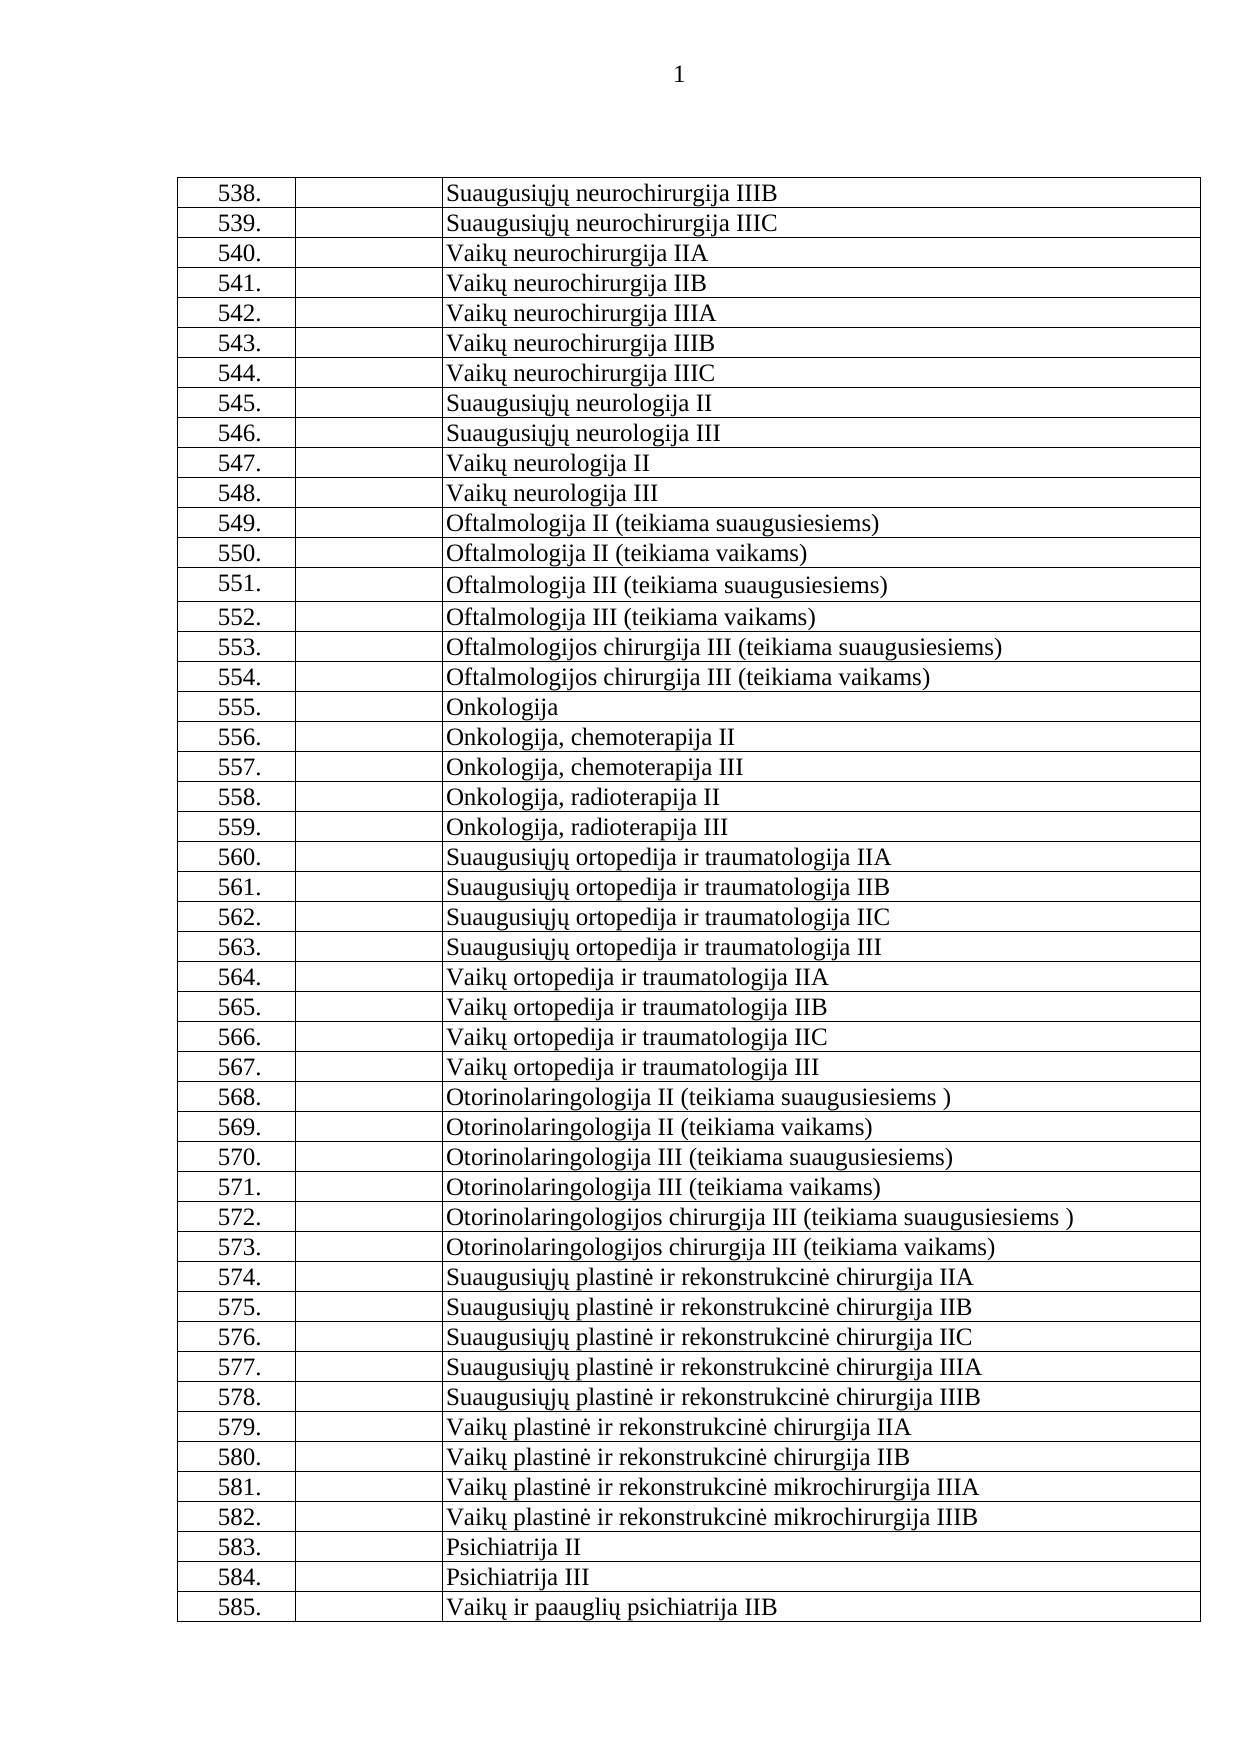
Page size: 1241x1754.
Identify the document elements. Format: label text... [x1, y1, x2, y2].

table_cell Vaikų ortopedija ir traumatologija IIC [443, 1022, 1200, 1051]
table_cell 581. [178, 1472, 295, 1501]
table_cell Oftalmologija III (teikiama vaikams) [443, 602, 1200, 631]
table_cell Suaugusiųjų neurologija II [443, 388, 1200, 417]
table_cell [296, 1022, 442, 1051]
table_cell [296, 1232, 442, 1261]
table_cell Suaugusiųjų neurochirurgija IIIB [443, 178, 1200, 207]
table_cell [296, 1112, 442, 1141]
table_cell Vaikų plastinė ir rekonstrukcinė chirurgija IIB [443, 1442, 1200, 1471]
table_cell Vaikų neurochirurgija IIIC [443, 358, 1200, 387]
table_cell 575. [178, 1292, 295, 1321]
table_cell Otorinolaringologijos chirurgija III (teikiama suaugusiesiems ) [443, 1202, 1200, 1231]
table_cell 564. [178, 962, 295, 991]
table_cell 559. [178, 812, 295, 841]
table_cell 567. [178, 1052, 295, 1081]
table_cell 540. [178, 238, 295, 267]
table_cell Vaikų ortopedija ir traumatologija IIB [443, 992, 1200, 1021]
table_cell Onkologija, radioterapija II [443, 782, 1200, 811]
table_cell [296, 752, 442, 781]
table_cell [296, 1262, 442, 1291]
table_cell Vaikų neurochirurgija IIIA [443, 298, 1200, 327]
table_cell Vaikų neurochirurgija IIA [443, 238, 1200, 267]
table_cell 565. [178, 992, 295, 1021]
table_cell 585. [178, 1592, 295, 1621]
table_cell Otorinolaringologija III (teikiama suaugusiesiems) [443, 1142, 1200, 1171]
table_cell Vaikų neurologija III [443, 478, 1200, 507]
table_cell 553. [178, 632, 295, 661]
table_cell Otorinolaringologija II (teikiama vaikams) [443, 1112, 1200, 1141]
table_cell 543. [178, 328, 295, 357]
table_cell 580. [178, 1442, 295, 1471]
table_cell 574. [178, 1262, 295, 1291]
table_cell [296, 1322, 442, 1351]
table_cell Vaikų neurologija II [443, 448, 1200, 477]
table_cell Onkologija, chemoterapija III [443, 752, 1200, 781]
table_cell [296, 1142, 442, 1171]
table_cell [296, 208, 442, 237]
table_cell [296, 358, 442, 387]
table_cell 576. [178, 1322, 295, 1351]
table_cell 557. [178, 752, 295, 781]
table_cell Oftalmologijos chirurgija III (teikiama suaugusiesiems) [443, 632, 1200, 661]
table_cell Otorinolaringologijos chirurgija III (teikiama vaikams) [443, 1232, 1200, 1261]
table_cell [296, 1052, 442, 1081]
table_cell [296, 602, 442, 631]
table_cell Psichiatrija III [443, 1562, 1200, 1591]
table_cell Vaikų neurochirurgija IIIB [443, 328, 1200, 357]
table_cell 562. [178, 902, 295, 931]
table_cell [296, 268, 442, 297]
table_cell Vaikų ortopedija ir traumatologija III [443, 1052, 1200, 1081]
table_cell 545. [178, 388, 295, 417]
table_cell [296, 1472, 442, 1501]
table_cell Vaikų neurochirurgija IIB [443, 268, 1200, 297]
table_cell Vaikų ortopedija ir traumatologija IIA [443, 962, 1200, 991]
table_cell [296, 1172, 442, 1201]
table_cell Psichiatrija II [443, 1532, 1200, 1561]
table_cell Suaugusiųjų ortopedija ir traumatologija IIA [443, 842, 1200, 871]
table_cell [296, 238, 442, 267]
table_cell [296, 1592, 442, 1621]
table_cell 555. [178, 692, 295, 721]
table_cell [296, 418, 442, 447]
table_cell Vaikų plastinė ir rekonstrukcinė mikrochirurgija IIIB [443, 1502, 1200, 1531]
table_cell [296, 1532, 442, 1561]
table_cell [296, 328, 442, 357]
table_cell 547. [178, 448, 295, 477]
table_cell Suaugusiųjų plastinė ir rekonstrukcinė chirurgija IIIB [443, 1382, 1200, 1411]
table_cell Oftalmologija II (teikiama vaikams) [443, 538, 1200, 567]
table_cell [296, 538, 442, 567]
table_cell Vaikų plastinė ir rekonstrukcinė mikrochirurgija IIIA [443, 1472, 1200, 1501]
table_cell 578. [178, 1382, 295, 1411]
table_cell [296, 842, 442, 871]
table_cell 548. [178, 478, 295, 507]
table_cell Suaugusiųjų plastinė ir rekonstrukcinė chirurgija IIC [443, 1322, 1200, 1351]
table_cell [296, 508, 442, 537]
table_cell 584. [178, 1562, 295, 1591]
table_cell 549. [178, 508, 295, 537]
table_cell [296, 1082, 442, 1111]
table_cell 579. [178, 1412, 295, 1441]
table_cell 568. [178, 1082, 295, 1111]
table_cell Suaugusiųjų ortopedija ir traumatologija IIB [443, 872, 1200, 901]
table_cell Oftalmologija II (teikiama suaugusiesiems) [443, 508, 1200, 537]
table_cell [296, 568, 442, 601]
table_cell [296, 388, 442, 417]
table_cell [296, 1562, 442, 1591]
table_cell [296, 1202, 442, 1231]
table_cell 558. [178, 782, 295, 811]
table_cell 572. [178, 1202, 295, 1231]
table_cell [296, 662, 442, 691]
table_cell 554. [178, 662, 295, 691]
table_cell 539. [178, 208, 295, 237]
table_cell [296, 992, 442, 1021]
table_cell Onkologija, radioterapija III [443, 812, 1200, 841]
table_cell [296, 1352, 442, 1381]
table_cell Oftalmologija III (teikiama suaugusiesiems) [443, 568, 1200, 601]
table_cell [296, 178, 442, 207]
table_cell 583. [178, 1532, 295, 1561]
table_cell [296, 478, 442, 507]
table_cell 570. [178, 1142, 295, 1171]
table_cell Suaugusiųjų neurologija III [443, 418, 1200, 447]
table_cell Suaugusiųjų plastinė ir rekonstrukcinė chirurgija IIB [443, 1292, 1200, 1321]
table_cell 582. [178, 1502, 295, 1531]
table_cell [296, 1382, 442, 1411]
table_cell Otorinolaringologija III (teikiama vaikams) [443, 1172, 1200, 1201]
table_cell [296, 782, 442, 811]
table_cell 546. [178, 418, 295, 447]
table_cell 569. [178, 1112, 295, 1141]
table_cell 577. [178, 1352, 295, 1381]
table_cell [296, 872, 442, 901]
table_cell 544. [178, 358, 295, 387]
table_cell [296, 448, 442, 477]
table_cell Oftalmologijos chirurgija III (teikiama vaikams) [443, 662, 1200, 691]
table_cell Otorinolaringologija II (teikiama suaugusiesiems ) [443, 1082, 1200, 1111]
table_cell [296, 902, 442, 931]
table_cell Vaikų plastinė ir rekonstrukcinė chirurgija IIA [443, 1412, 1200, 1441]
table_cell [296, 632, 442, 661]
table_cell Suaugusiųjų neurochirurgija IIIC [443, 208, 1200, 237]
table_cell 541. [178, 268, 295, 297]
table_cell [296, 298, 442, 327]
table_cell 561. [178, 872, 295, 901]
table_cell [296, 692, 442, 721]
table_cell [296, 722, 442, 751]
table_cell Suaugusiųjų ortopedija ir traumatologija III [443, 932, 1200, 961]
table_cell 573. [178, 1232, 295, 1261]
table_cell 566. [178, 1022, 295, 1051]
table_cell Suaugusiųjų ortopedija ir traumatologija IIC [443, 902, 1200, 931]
table_cell 552. [178, 602, 295, 631]
table_cell Suaugusiųjų plastinė ir rekonstrukcinė chirurgija IIA [443, 1262, 1200, 1291]
table_cell 556. [178, 722, 295, 751]
table_cell 571. [178, 1172, 295, 1201]
table_cell 550. [178, 538, 295, 567]
table_cell [296, 1292, 442, 1321]
table_cell 538. [178, 178, 295, 207]
table_cell Onkologija [443, 692, 1200, 721]
table_cell Suaugusiųjų plastinė ir rekonstrukcinė chirurgija IIIA [443, 1352, 1200, 1381]
table_cell [296, 962, 442, 991]
table_cell Vaikų ir paauglių psichiatrija IIB [443, 1592, 1200, 1621]
table_cell 560. [178, 842, 295, 871]
table_cell 551. [178, 568, 295, 601]
table_cell Onkologija, chemoterapija II [443, 722, 1200, 751]
table_cell [296, 1412, 442, 1441]
table_cell [296, 1442, 442, 1471]
table_cell [296, 1502, 442, 1531]
table_cell 563. [178, 932, 295, 961]
table_cell [296, 812, 442, 841]
table_cell 542. [178, 298, 295, 327]
table_cell [296, 932, 442, 961]
